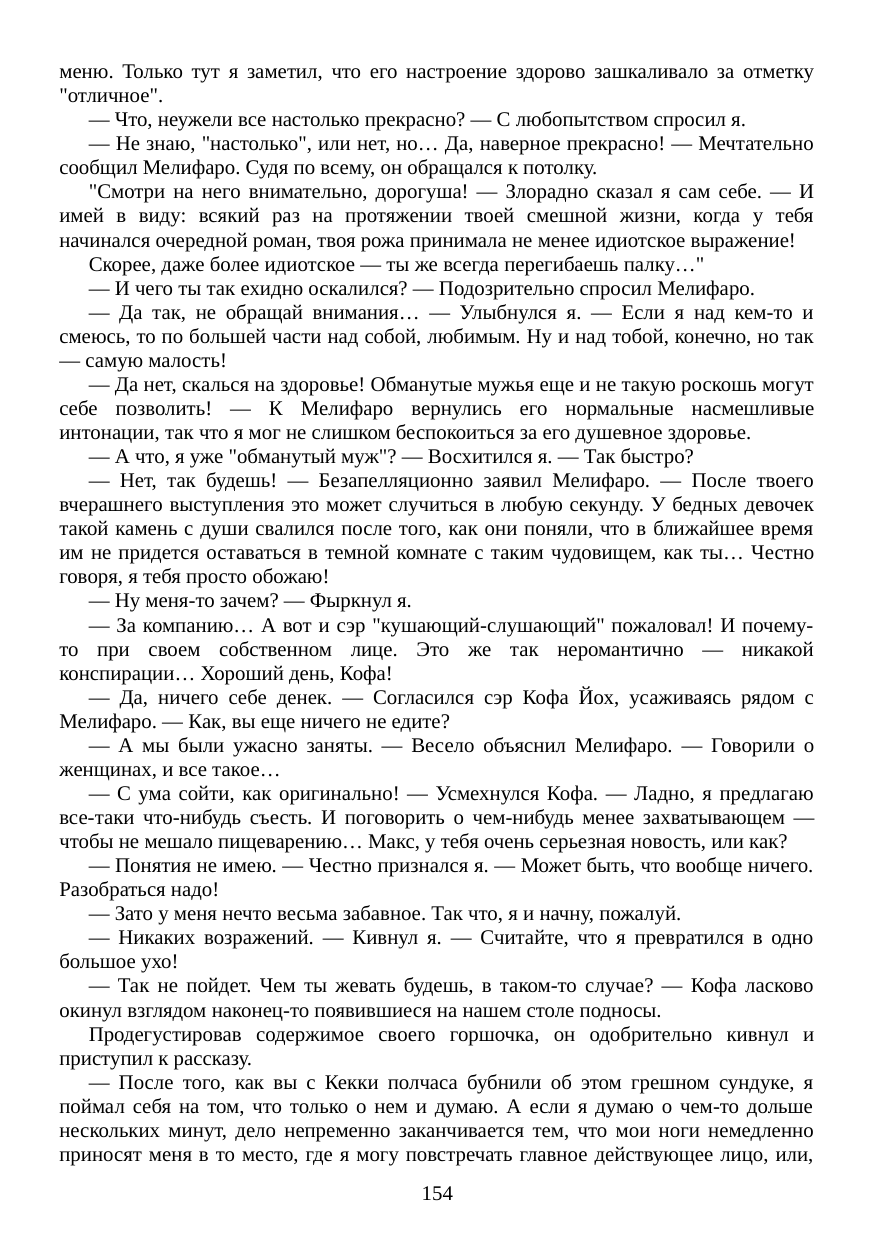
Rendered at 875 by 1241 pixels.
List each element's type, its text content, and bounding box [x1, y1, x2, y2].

text Скорее, даже более идиотское — ты же всегда перегибаешь палку…" [59, 252, 815, 276]
text — Да, ничего себе денек. — Согласился сэр Кофа Йох, усаживаясь рядом с Мелифаро. — Как, вы еще ничего не едите? [59, 685, 815, 733]
text — Понятия не имею. — Честно признался я. — Может быть, что вообще ничего. Разобраться надо! [59, 853, 815, 901]
text — За компанию… А вот и сэр "кушающий-слушающий" пожаловал! И почему-то при своем собственном лице. Это же так неромантично — никакой конспирации… Хороший день, Кофа! [59, 612, 815, 685]
text — Да так, не обращай внимания… — Улыбнулся я. — Если я над кем-то и смеюсь, то по большей части над собой, любимым. Ну и над тобой, конечно, но так — самую малость! [59, 300, 815, 372]
text — И чего ты так ехидно оскалился? — Подозрительно спросил Мелифаро. [59, 276, 815, 300]
text — Так не пойдет. Чем ты жевать будешь, в таком-то случае? — Кофа ласково окинул взглядом наконец-то появившиеся на нашем столе подносы. [59, 973, 815, 1022]
text — Ну меня-то зачем? — Фыркнул я. [59, 588, 815, 612]
text — Да нет, скалься на здоровье! Обманутые мужья еще и не такую роскошь могут себе позволить! — К Мелифаро вернулись его нормальные насмешливые интонации, так что я мог не слишком беспокоиться за его душевное здоровье. [59, 372, 815, 444]
text меню. Только тут я заметил, что его настроение здорово зашкаливало за отметку "отличное". [59, 59, 815, 107]
text — После того, как вы с Кекки полчаса бубнили об этом грешном сундуке, я поймал себя на том, что только о нем и думаю. А если я думаю о чем-то дольше нескольких минут, дело непременно заканчивается тем, что мои ноги немедленно приносят меня в то место, где я могу повстречать главное действующее лицо, или, [59, 1070, 815, 1166]
text — А что, я уже "обманутый муж"? — Восхитился я. — Так быстро? [59, 444, 815, 468]
text — Нет, так будешь! — Безапелляционно заявил Мелифаро. — После твоего вчерашнего выступления это может случиться в любую секунду. У бедных девочек такой камень с души свалился после того, как они поняли, что в ближайшее время им не придется оставаться в темной комнате с таким чудовищем, как ты… Честно говоря, я тебя просто обожаю! [59, 468, 815, 588]
text "Смотри на него внимательно, дорогуша! — Злорадно сказал я сам себе. — И имей в виду: всякий раз на протяжении твоей смешной жизни, когда у тебя начинался очередной роман, твоя рожа принимала не менее идиотское выражение! [59, 179, 815, 252]
text Продегустировав содержимое своего горшочка, он одобрительно кивнул и приступил к рассказу. [59, 1022, 815, 1070]
text — Не знаю, "настолько", или нет, но… Да, наверное прекрасно! — Мечтательно сообщил Мелифаро. Судя по всему, он обращался к потолку. [59, 131, 815, 179]
text — Зато у меня нечто весьма забавное. Так что, я и начну, пожалуй. [59, 901, 815, 925]
text — Никаких возражений. — Кивнул я. — Считайте, что я превратился в одно большое ухо! [59, 925, 815, 973]
text — А мы были ужасно заняты. — Весело объяснил Мелифаро. — Говорили о женщинах, и все такое… [59, 733, 815, 781]
text — Что, неужели все настолько прекрасно? — С любопытством спросил я. [59, 107, 815, 131]
text — С ума сойти, как оригинально! — Усмехнулся Кофа. — Ладно, я предлагаю все-таки что-нибудь съесть. И поговорить о чем-нибудь менее захватывающем — чтобы не мешало пищеварению… Макс, у тебя очень серьезная новость, или как? [59, 781, 815, 853]
